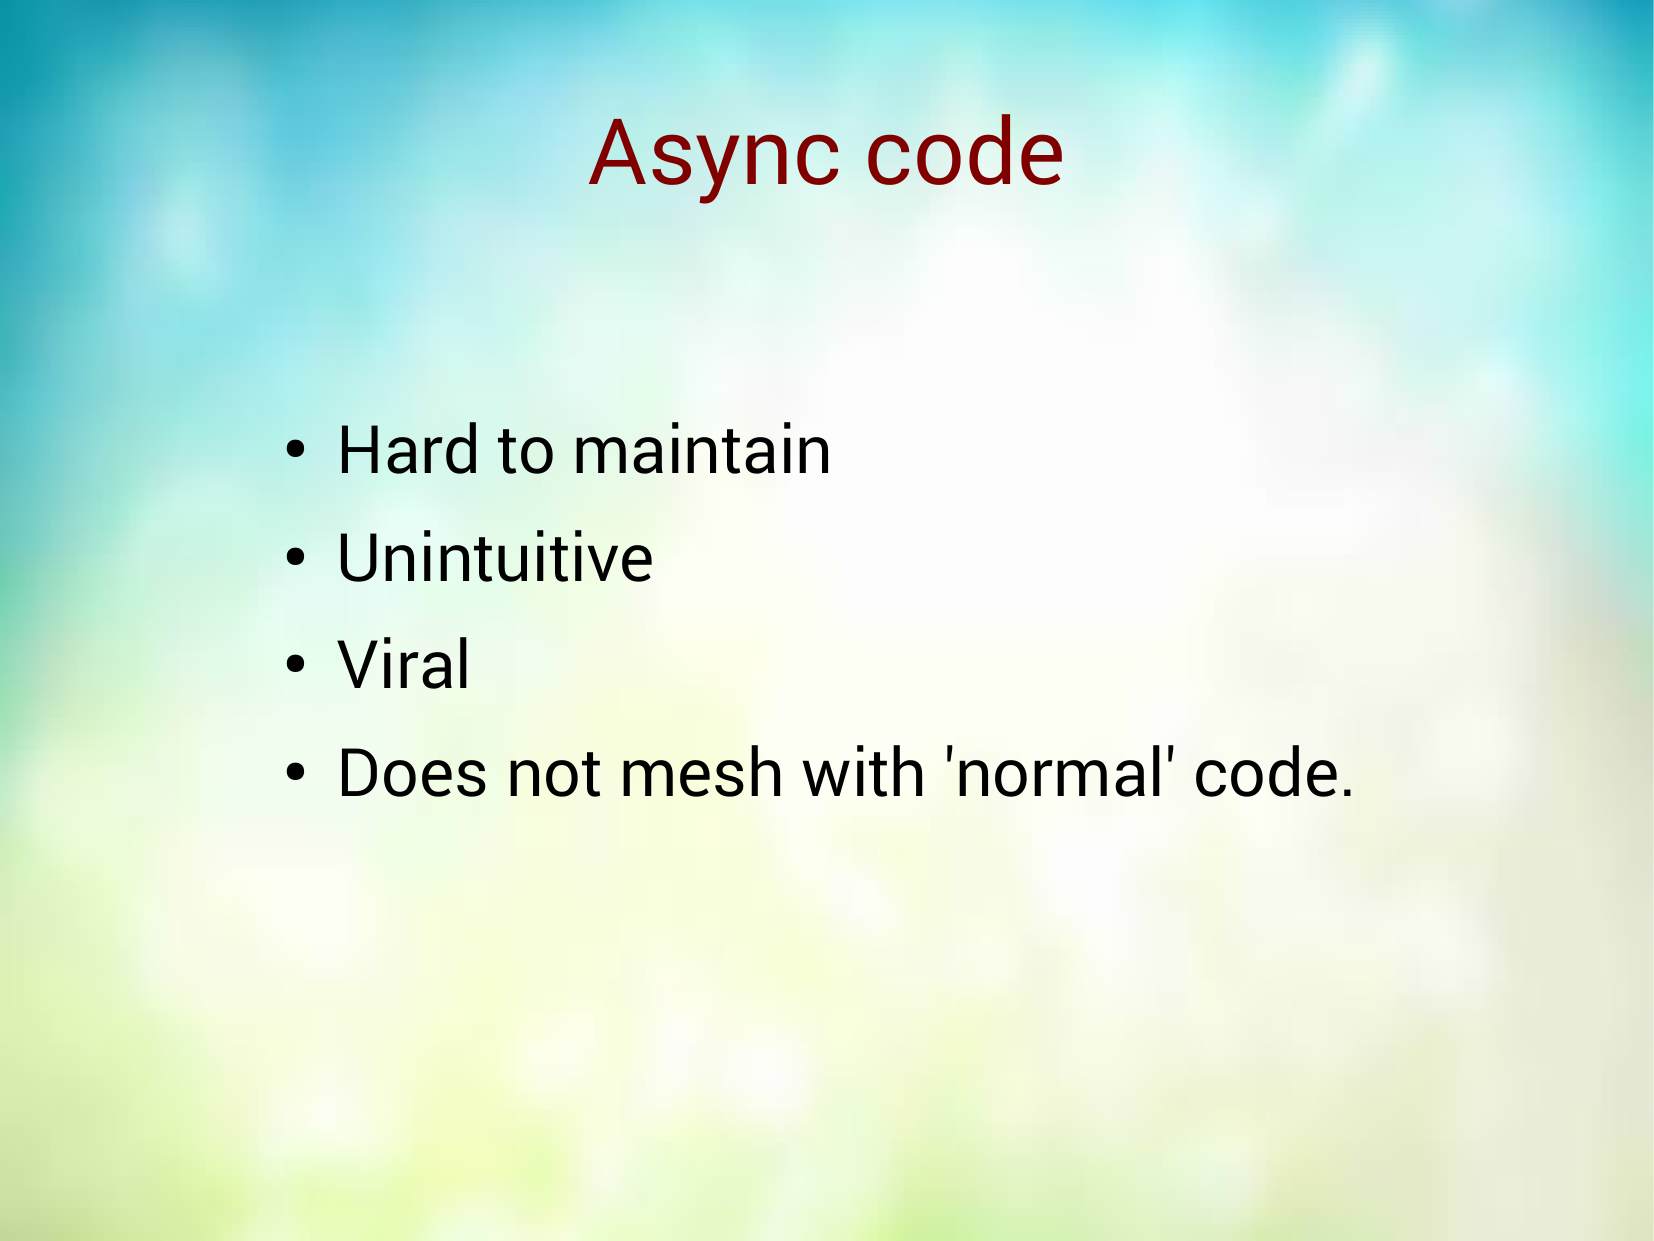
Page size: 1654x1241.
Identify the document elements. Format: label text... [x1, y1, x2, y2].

list Hard to maintain Unintuitive Viral Does not mesh with 'normal' code. [265, 411, 1388, 829]
title Async code [82, 49, 1571, 257]
picture [0, 0, 1654, 1241]
